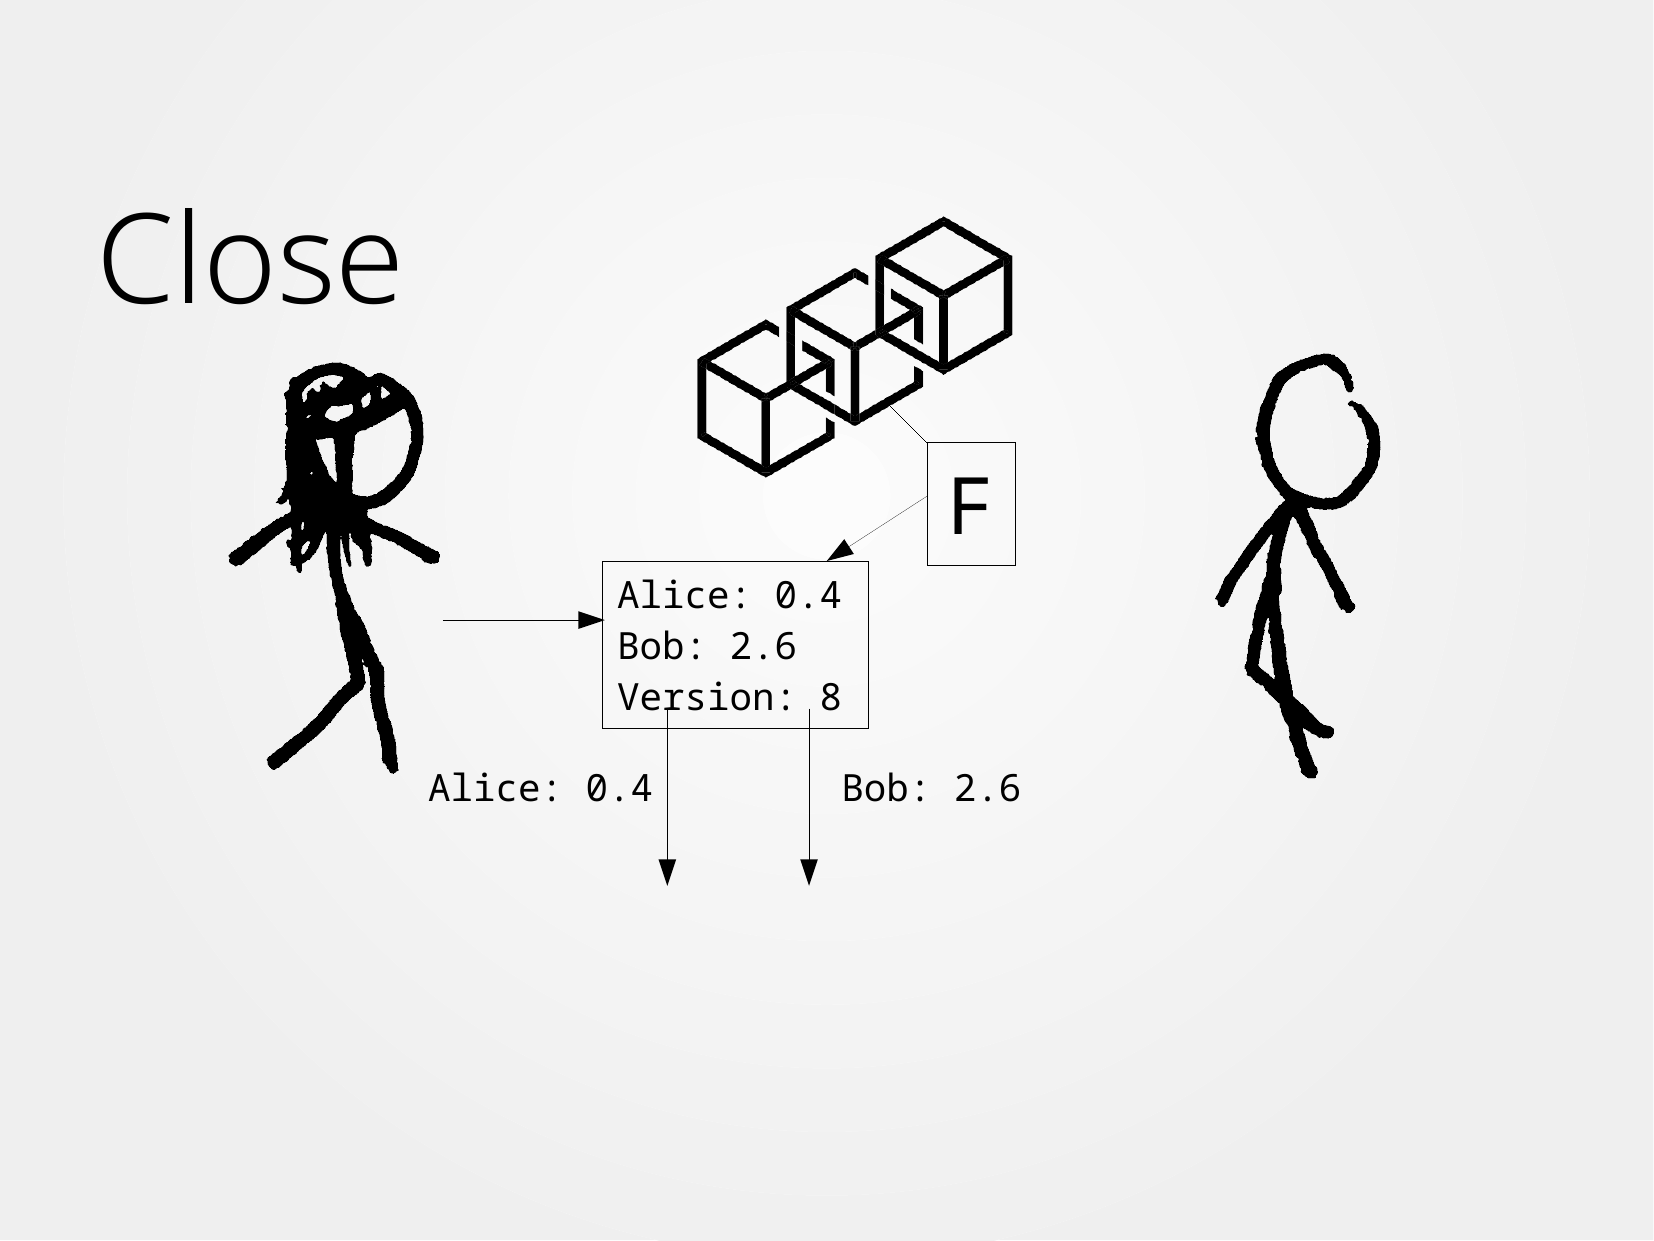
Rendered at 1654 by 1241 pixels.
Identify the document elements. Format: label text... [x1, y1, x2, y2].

text_box F [927, 442, 1016, 551]
picture [850, 497, 927, 550]
text_box Alice: 0.4 Bob: 2.6 Version: 8 [602, 561, 869, 707]
picture [226, 360, 443, 774]
text_box Alice: 0.4 [413, 754, 680, 857]
text_box Bob: 2.6 [826, 754, 1063, 813]
picture [572, 144, 1136, 550]
title Close [31, 169, 502, 318]
picture [1210, 348, 1385, 783]
